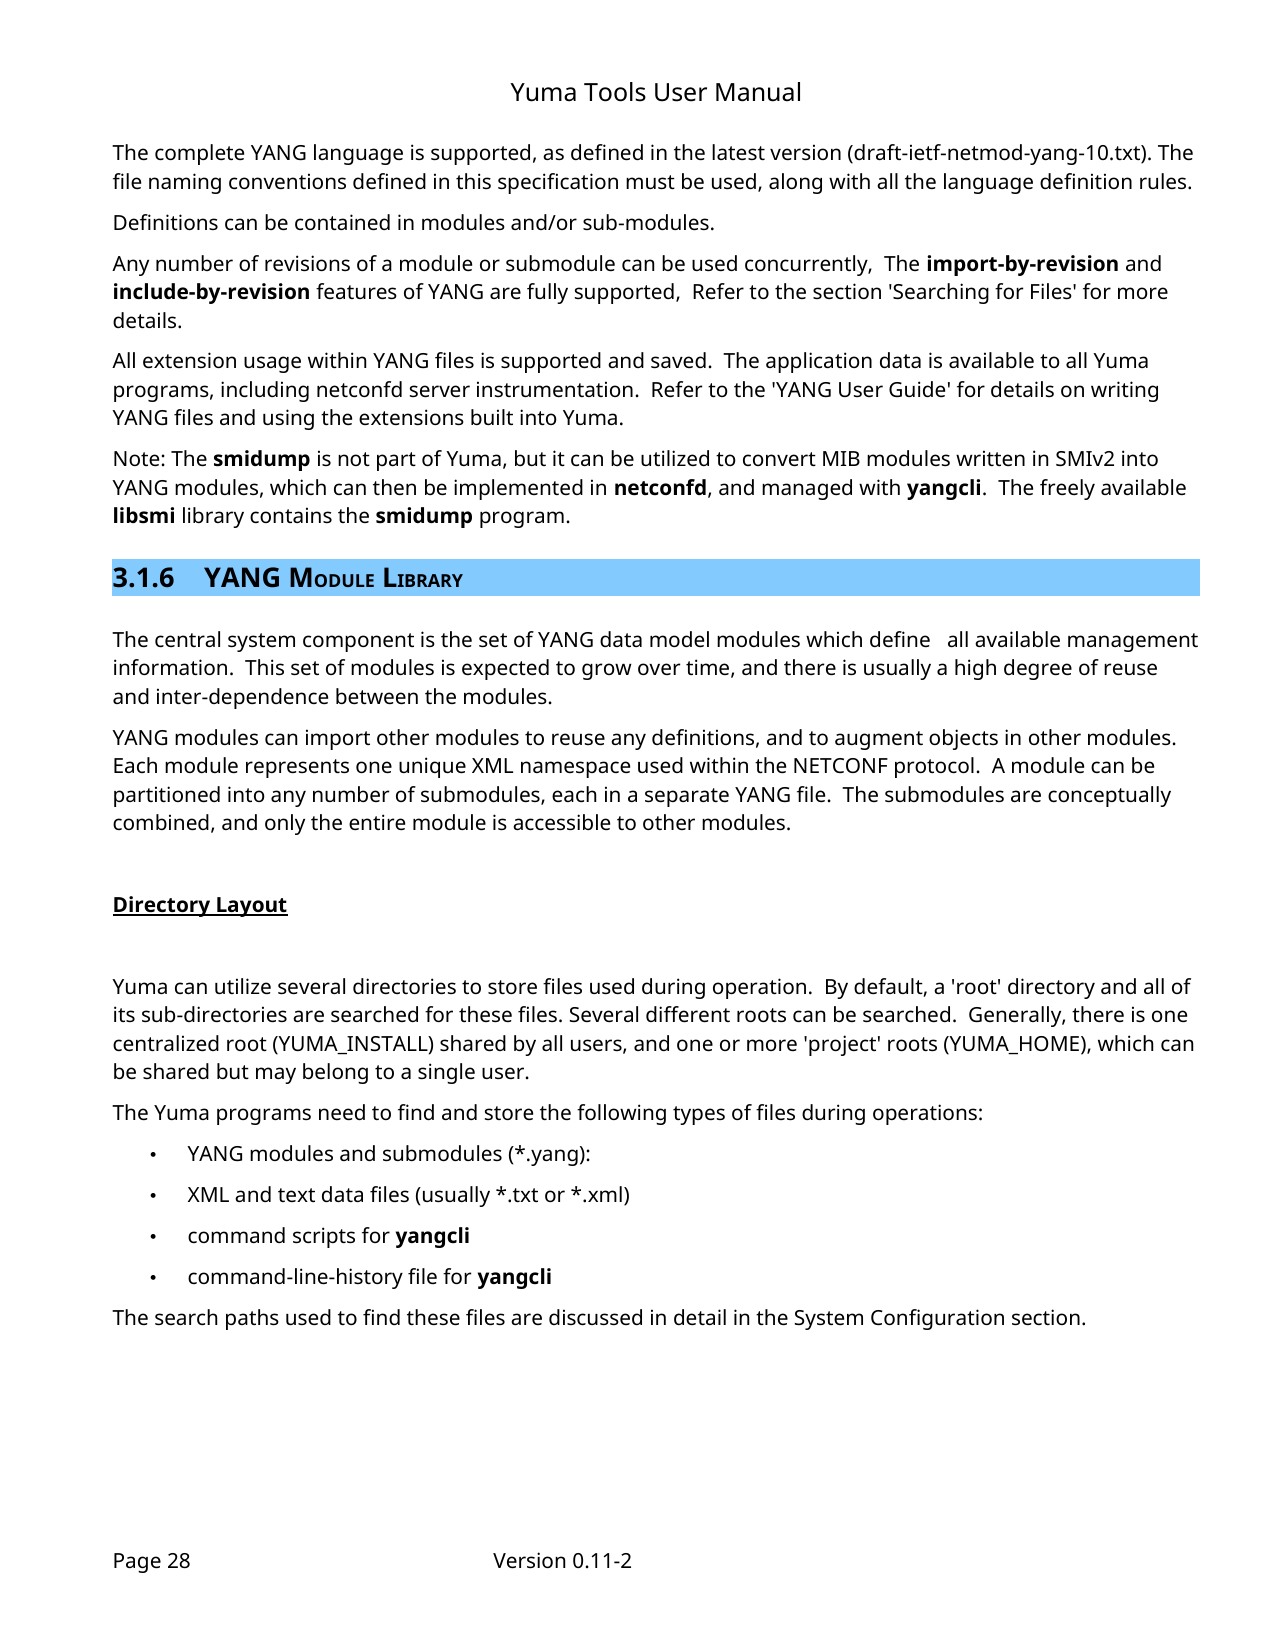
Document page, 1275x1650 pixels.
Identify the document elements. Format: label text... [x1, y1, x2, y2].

text Definitions can be contained in modules and/or sub-modules. [112, 208, 1200, 236]
text The central system component is the set of YANG data model modules which define all available management information. This set of modules is expected to grow over time, and there is usually a high degree of reuse and inter-dependence between the modules. [112, 625, 1200, 710]
list command scripts for yangcli [150, 1221, 1200, 1249]
subtitle YANG Module Library [112, 559, 1200, 596]
text Note: The smidump is not part of Yuma, but it can be utilized to convert MIB modules written in SMIv2 into YANG modules, which can then be implemented in netconfd, and managed with yangcli. The freely available libsmi library contains the smidump program. [112, 444, 1200, 530]
text The search paths used to find these files are discussed in detail in the System Configuration section. [112, 1303, 1200, 1331]
text Directory Layout [112, 890, 1200, 918]
text All extension usage within YANG files is supported and saved. The application data is available to all Yuma programs, including netconfd server instrumentation. Refer to the 'YANG User Guide' for details on writing YANG files and using the extensions built into Yuma. [112, 347, 1200, 432]
text Any number of revisions of a module or submodule can be used concurrently, The import-by-revision and include-by-revision features of YANG are fully supported, Refer to the section 'Searching for Files' for more details. [112, 249, 1200, 334]
text YANG modules can import other modules to reuse any definitions, and to augment objects in other modules. Each module represents one unique XML namespace used within the NETCONF protocol. A module can be partitioned into any number of submodules, each in a separate YANG file. The submodules are conceptually combined, and only the entire module is accessible to other modules. [112, 723, 1200, 837]
text Yuma can utilize several directories to store files used during operation. By default, a 'root' directory and all of its sub-directories are searched for these files. Several different roots can be searched. Generally, there is one centralized root (YUMA_INSTALL) shared by all users, and one or more 'project' roots (YUMA_HOME), which can be shared but may belong to a single user. [112, 972, 1200, 1086]
text The complete YANG language is supported, as defined in the latest version (draft-ietf-netmod-yang-10.txt). The file naming conventions defined in this specification must be used, along with all the language definition rules. [112, 138, 1200, 195]
list command-line-history file for yangcli [150, 1262, 1200, 1290]
list YANG modules and submodules (*.yang): [150, 1139, 1200, 1167]
list XML and text data files (usually *.txt or *.xml) [150, 1180, 1200, 1208]
text The Yuma programs need to find and store the following types of files during operations: [112, 1098, 1200, 1127]
